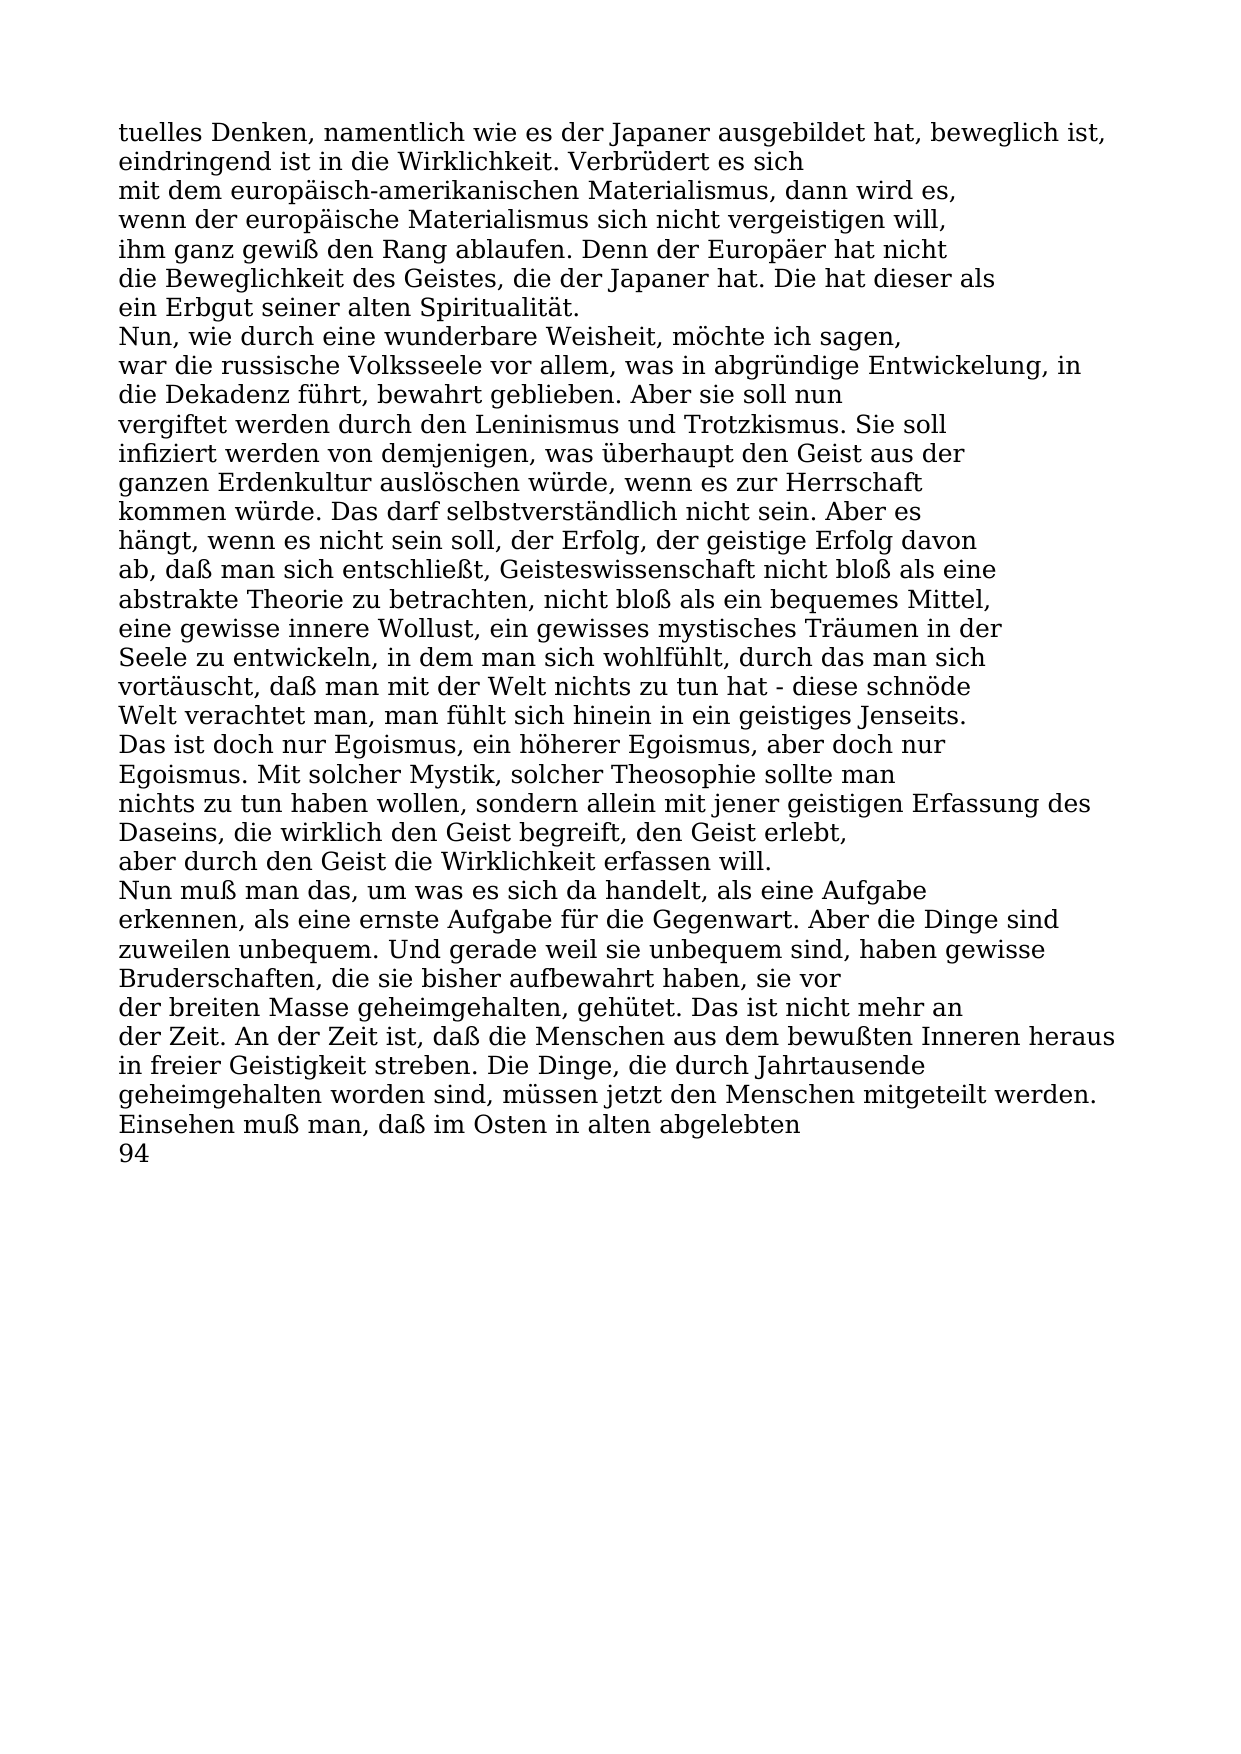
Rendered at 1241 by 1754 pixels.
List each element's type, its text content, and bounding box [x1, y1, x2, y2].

text mit dem europäisch-amerikanischen Materialismus, dann wird es, [118, 176, 1122, 206]
text die Beweglichkeit des Geistes, die der Japaner hat. Die hat dieser als [118, 264, 1122, 293]
text vergiftet werden durch den Leninismus und Trotzkismus. Sie soll [118, 410, 1122, 439]
text 94 [118, 1139, 1122, 1168]
text aber durch den Geist die Wirklichkeit erfassen will. [118, 847, 1122, 876]
text Nun muß man das, um was es sich da handelt, als eine Aufgabe [118, 876, 1122, 906]
text ein Erbgut seiner alten Spiritualität. [118, 293, 1122, 322]
text tuelles Denken, namentlich wie es der Japaner ausgebildet hat, beweglich ist, eindringend ist in die Wirklichkeit. Verbrüdert es sich [118, 118, 1122, 176]
text vortäuscht, daß man mit der Welt nichts zu tun hat - diese schnöde [118, 672, 1122, 701]
text der breiten Masse geheimgehalten, gehütet. Das ist nicht mehr an [118, 993, 1122, 1022]
text Nun, wie durch eine wunderbare Weisheit, möchte ich sagen, [118, 322, 1122, 351]
text Seele zu entwickeln, in dem man sich wohlfühlt, durch das man sich [118, 643, 1122, 672]
text der Zeit. An der Zeit ist, daß die Menschen aus dem bewußten Inneren heraus in freier Geistigkeit streben. Die Dinge, die durch Jahrtausende geheimgehalten worden sind, müssen jetzt den Menschen mitgeteilt werden. Einsehen muß man, daß im Osten in alten abgelebten [118, 1022, 1122, 1139]
text ihm ganz gewiß den Rang ablaufen. Denn der Europäer hat nicht [118, 235, 1122, 264]
text erkennen, als eine ernste Aufgabe für die Gegenwart. Aber die Dinge sind zuweilen unbequem. Und gerade weil sie unbequem sind, haben gewisse Bruderschaften, die sie bisher aufbewahrt haben, sie vor [118, 906, 1122, 993]
text infiziert werden von demjenigen, was überhaupt den Geist aus der [118, 439, 1122, 468]
text kommen würde. Das darf selbstverständlich nicht sein. Aber es [118, 497, 1122, 526]
text hängt, wenn es nicht sein soll, der Erfolg, der geistige Erfolg davon [118, 526, 1122, 556]
text Das ist doch nur Egoismus, ein höherer Egoismus, aber doch nur [118, 731, 1122, 760]
text nichts zu tun haben wollen, sondern allein mit jener geistigen Erfassung des Daseins, die wirklich den Geist begreift, den Geist erlebt, [118, 789, 1122, 847]
text war die russische Volksseele vor allem, was in abgründige Entwickelung, in die Dekadenz führt, bewahrt geblieben. Aber sie soll nun [118, 351, 1122, 410]
text Egoismus. Mit solcher Mystik, solcher Theosophie sollte man [118, 760, 1122, 789]
text abstrakte Theorie zu betrachten, nicht bloß als ein bequemes Mittel, [118, 585, 1122, 614]
text Welt verachtet man, man fühlt sich hinein in ein geistiges Jenseits. [118, 701, 1122, 731]
text eine gewisse innere Wollust, ein gewisses mystisches Träumen in der [118, 614, 1122, 643]
text ab, daß man sich entschließt, Geisteswissenschaft nicht bloß als eine [118, 556, 1122, 585]
text wenn der europäische Materialismus sich nicht vergeistigen will, [118, 206, 1122, 235]
text ganzen Erdenkultur auslöschen würde, wenn es zur Herrschaft [118, 468, 1122, 497]
